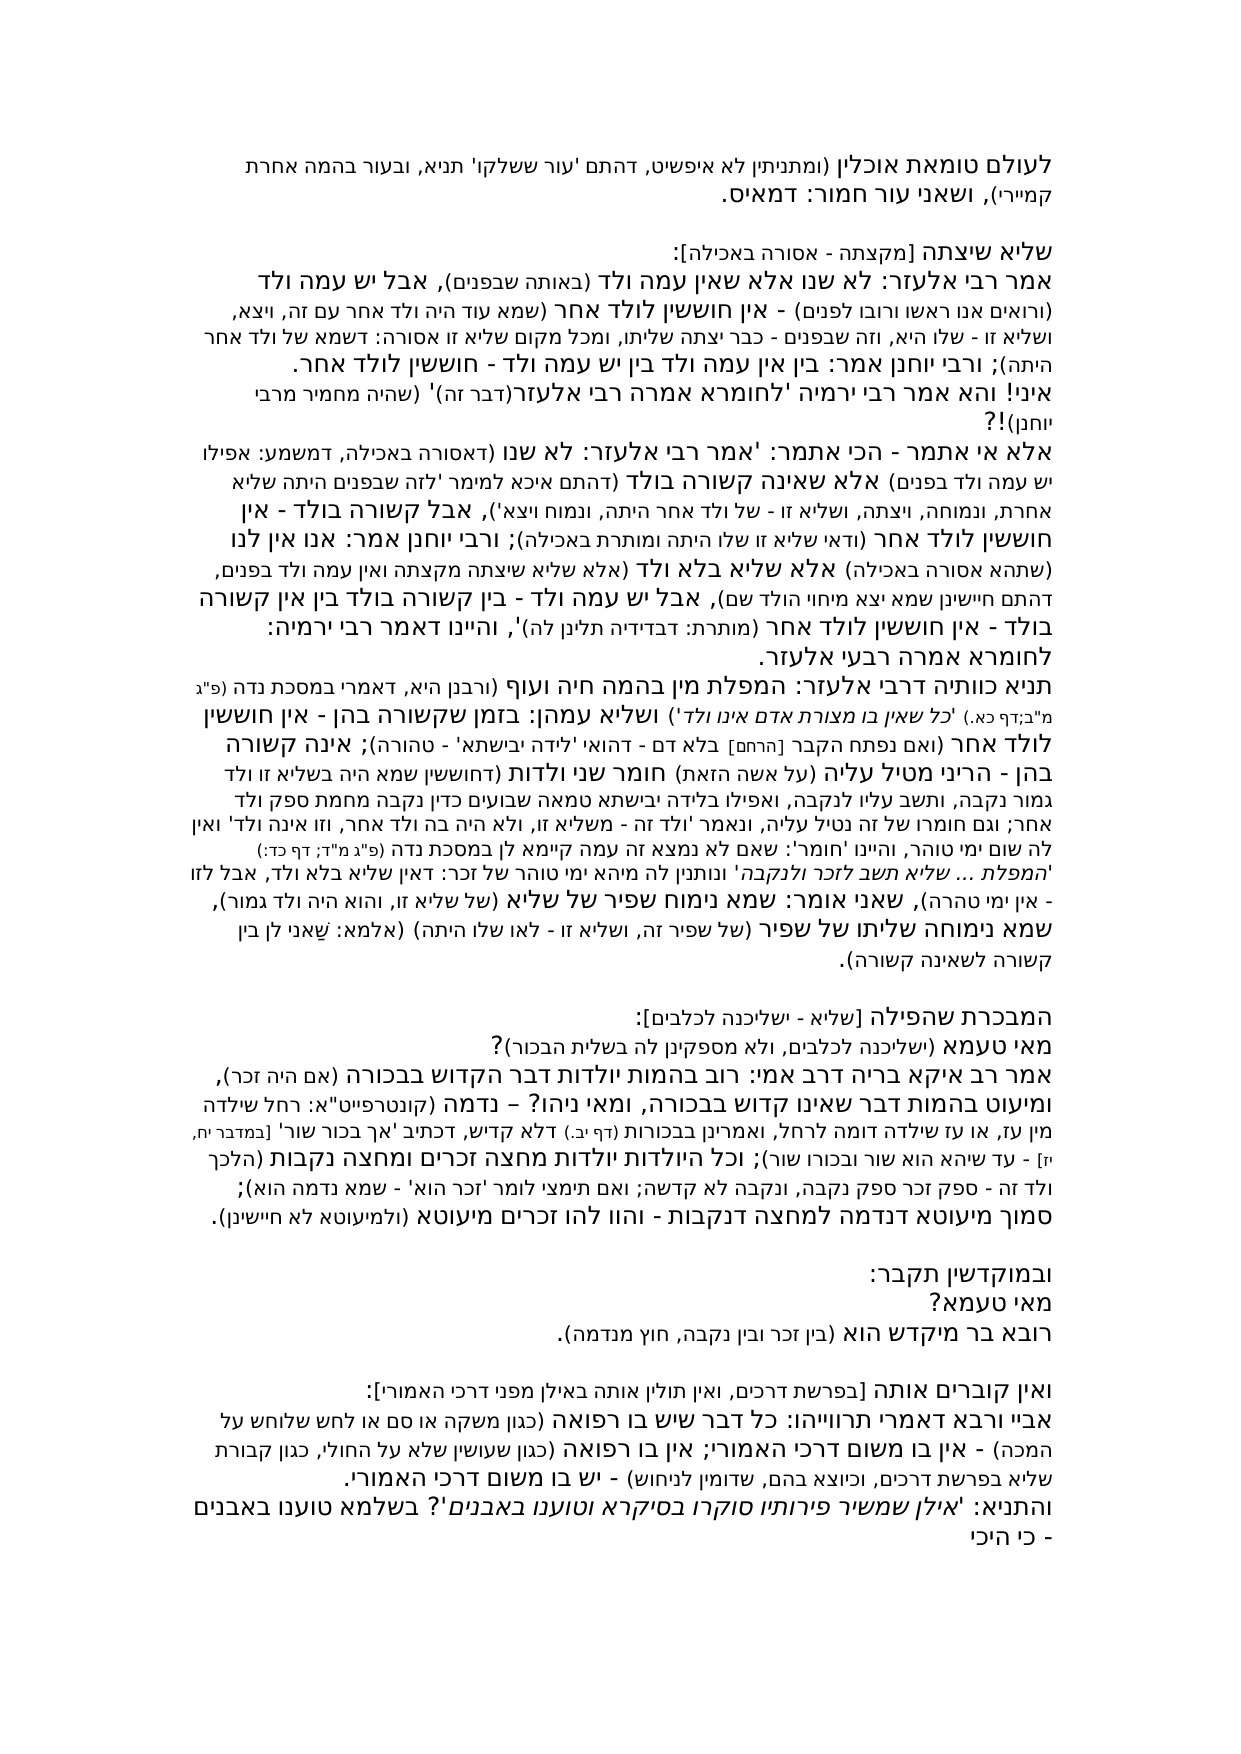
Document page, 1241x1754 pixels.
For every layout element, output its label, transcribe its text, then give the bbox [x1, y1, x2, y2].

text ואין קוברים אותה [בפרשת דרכים, ואין תולין אותה באילן מפני דרכי האמורי]: [187, 1376, 1053, 1405]
text מאי טעמא? [187, 1288, 1053, 1318]
text לעולם טומאת אוכלין (ומתניתין לא איפשיט, דהתם 'עור ששלקו' תניא, ובעור בהמה אחרת קמיירי), ושאני עור חמור: דמאיס. [187, 150, 1053, 208]
text המבכרת שהפילה [שליא - ישליכנה לכלבים]: [187, 1002, 1053, 1031]
text מאי טעמא (ישליכנה לכלבים, ולא מספקינן לה בשלית הבכור)? [187, 1031, 1053, 1060]
text אמר רבי אלעזר: לא שנו אלא שאין עמה ולד (באותה שבפנים), אבל יש עמה ולד (ורואים אנו ראשו ורובו לפנים) - אין חוששין לולד אחר (שמא עוד היה ולד אחר עם זה, ויצא, ושליא זו - שלו היא, וזה שבפנים - כבר יצתה שליתו, ומכל מקום שליא זו אסורה: דשמא של ולד אחר היתה); ורבי יוחנן אמר: בין אין עמה ולד בין יש עמה ולד - חוששין לולד אחר. [187, 266, 1053, 378]
text אמר רב איקא בריה דרב אמי: רוב בהמות יולדות דבר הקדוש בבכורה (אם היה זכר), ומיעוט בהמות דבר שאינו קדוש בבכורה, ומאי ניהו? – נדמה (קונטרפייט"א: רחל שילדה מין עז, או עז שילדה דומה לרחל, ואמרינן בבכורות (דף יב.) דלא קדיש, דכתיב 'אך בכור שור' [במדבר יח,יז] - עד שיהא הוא שור ובכורו שור); וכל היולדות יולדות מחצה זכרים ומחצה נקבות (הלכך ולד זה - ספק זכר ספק נקבה, ונקבה לא קדשה; ואם תימצי לומר 'זכר הוא' - שמא נדמה הוא); סמוך מיעוטא דנדמה למחצה דנקבות - והוו להו זכרים מיעוטא (ולמיעוטא לא חיישינן). [187, 1060, 1053, 1231]
text אלא אי אתמר - הכי אתמר: 'אמר רבי אלעזר: לא שנו (דאסורה באכילה, דמשמע: אפילו יש עמה ולד בפנים) אלא שאינה קשורה בולד (דהתם איכא למימר 'לזה שבפנים היתה שליא אחרת, ונמוחה, ויצתה, ושליא זו - של ולד אחר היתה, ונמוח ויצא'), אבל קשורה בולד - אין חוששין לולד אחר (ודאי שליא זו שלו היתה ומותרת באכילה); ורבי יוחנן אמר: אנו אין לנו (שתהא אסורה באכילה) אלא שליא בלא ולד (אלא שליא שיצתה מקצתה ואין עמה ולד בפנים, דהתם חיישינן שמא יצא מיחוי הולד שם), אבל יש עמה ולד - בין קשורה בולד בין אין קשורה בולד - אין חוששין לולד אחר (מותרת: דבדידיה תלינן לה)', והיינו דאמר רבי ירמיה: לחומרא אמרה רבעי אלעזר. [187, 437, 1053, 671]
text שליא שיצתה [מקצתה - אסורה באכילה]: [187, 237, 1053, 266]
text ובמוקדשין תקבר: [187, 1259, 1053, 1288]
text רובא בר מיקדש הוא (בין זכר ובין נקבה, חוץ מנדמה). [187, 1318, 1053, 1347]
text איני! והא אמר רבי ירמיה 'לחומרא אמרה רבי אלעזר(דבר זה)' (שהיה מחמיר מרבי יוחנן)!? [187, 378, 1053, 437]
text והתניא: 'אילן שמשיר פירותיו סוקרו בסיקרא וטוענו באבנים'? בשלמא טוענו באבנים - כי היכי [187, 1492, 1053, 1551]
text אביי ורבא דאמרי תרווייהו: כל דבר שיש בו רפואה (כגון משקה או סם או לחש שלוחש על המכה) - אין בו משום דרכי האמורי; אין בו רפואה (כגון שעושין שלא על החולי, כגון קבורת שליא בפרשת דרכים, וכיוצא בהם, שדומין לניחוש) - יש בו משום דרכי האמורי. [187, 1405, 1053, 1492]
text תניא כוותיה דרבי אלעזר: המפלת מין בהמה חיה ועוף (ורבנן היא, דאמרי במסכת נדה (פ"ג מ"ב;דף כא.) 'כל שאין בו מצורת אדם אינו ולד') ושליא עמהן: בזמן שקשורה בהן - אין חוששין לולד אחר (ואם נפתח הקבר [הרחם] בלא דם - דהואי 'לידה יבישתא' - טהורה); אינה קשורה בהן - הריני מטיל עליה (על אשה הזאת) חומר שני ולדות (דחוששין שמא היה בשליא זו ולד גמור נקבה, ותשב עליו לנקבה, ואפילו בלידה יבישתא טמאה שבועים כדין נקבה מחמת ספק ולד אחר; וגם חומרו של זה נטיל עליה, ונאמר 'ולד זה - משליא זו, ולא היה בה ולד אחר, וזו אינה ולד' ואין לה שום ימי טוהר, והיינו 'חומר': שאם לא נמצא זה עמה קיימא לן במסכת נדה (פ"ג מ"ד; דף כד:) 'המפלת ... שליא תשב לזכר ולנקבה' ונותנין לה מיהא ימי טוהר של זכר: דאין שליא בלא ולד, אבל לזו - אין ימי טהרה), שאני אומר: שמא נימוח שפיר של שליא (של שליא זו, והוא היה ולד גמור), שמא נימוחה שליתו של שפיר (של שפיר זה, ושליא זו - לאו שלו היתה) (אלמא: שַׁאני לן בין קשורה לשאינה קשורה). [187, 671, 1053, 973]
